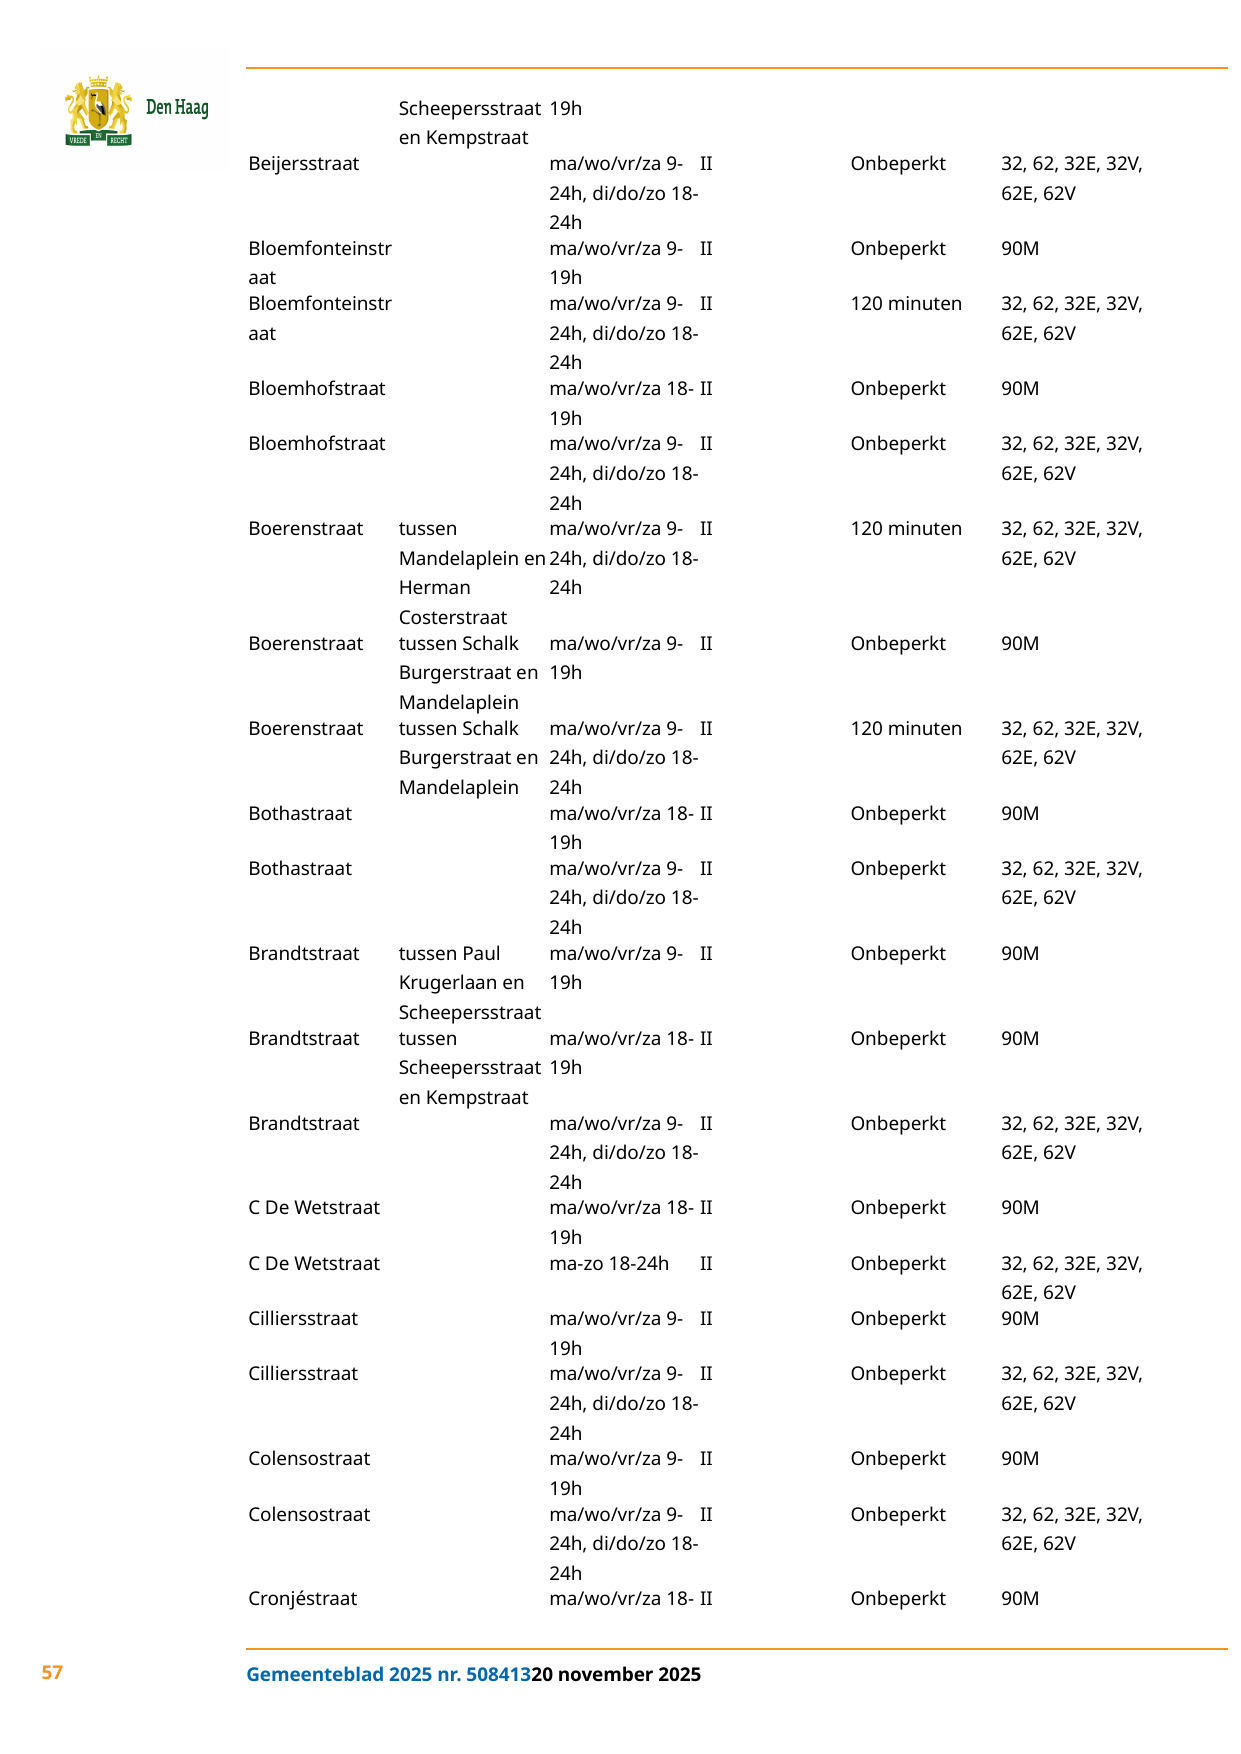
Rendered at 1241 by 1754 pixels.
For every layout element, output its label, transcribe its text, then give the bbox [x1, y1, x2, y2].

table_cell 90M [1001, 375, 1152, 431]
table_cell II [700, 1195, 850, 1250]
table_cell 90M [1001, 1445, 1152, 1501]
table_cell 90M [1001, 235, 1152, 290]
table_cell ma/wo/vr/za 9-19h [549, 630, 700, 715]
table_cell [399, 1250, 549, 1305]
table_cell II [700, 235, 850, 290]
table_cell 32, 62, 32E, 32V, 62E, 62V [1001, 1110, 1152, 1194]
table_cell [399, 1501, 549, 1586]
table_cell Bothastraat [248, 855, 398, 940]
table_cell [700, 95, 850, 150]
table_cell [399, 800, 549, 855]
table_cell ma/wo/vr/za 9-19h [549, 235, 700, 290]
table_cell 120 minuten [850, 715, 1001, 800]
table_cell Onbeperkt [850, 235, 1001, 290]
table_cell tussen Scheepersstraat en Kempstraat [399, 1025, 549, 1110]
table_cell Bloemfonteinstraat [248, 235, 398, 290]
table_cell II [700, 515, 850, 630]
table_cell Onbeperkt [850, 1025, 1001, 1110]
table_cell Onbeperkt [850, 630, 1001, 715]
table_cell Onbeperkt [850, 1361, 1001, 1445]
table_cell C De Wetstraat [248, 1250, 398, 1305]
table_cell [399, 150, 549, 235]
table_cell ma/wo/vr/za 9-24h, di/do/zo 18-24h [549, 290, 700, 375]
table_cell Onbeperkt [850, 940, 1001, 1025]
table_cell Onbeperkt [850, 1250, 1001, 1305]
table_cell 90M [1001, 1305, 1152, 1361]
table_cell II [700, 1586, 850, 1611]
table_cell ma/wo/vr/za 9-24h, di/do/zo 18-24h [549, 855, 700, 940]
table_cell Onbeperkt [850, 150, 1001, 235]
table_cell [248, 95, 398, 150]
table_cell [399, 290, 549, 375]
table_cell ma/wo/vr/za 9-24h, di/do/zo 18-24h [549, 715, 700, 800]
table_cell 32, 62, 32E, 32V, 62E, 62V [1001, 290, 1152, 375]
table_cell Onbeperkt [850, 800, 1001, 855]
table_cell [399, 1305, 549, 1361]
table_cell Scheepersstraat en Kempstraat [399, 95, 549, 150]
table_cell II [700, 1110, 850, 1194]
table_cell II [700, 290, 850, 375]
table_cell 90M [1001, 940, 1152, 1025]
table_cell tussen Schalk Burgerstraat en Mandelaplein [399, 715, 549, 800]
table_cell II [700, 855, 850, 940]
table_cell 32, 62, 32E, 32V, 62E, 62V [1001, 715, 1152, 800]
table_cell [399, 855, 549, 940]
table_cell II [700, 800, 850, 855]
table_cell 32, 62, 32E, 32V, 62E, 62V [1001, 1361, 1152, 1445]
table_cell 32, 62, 32E, 32V, 62E, 62V [1001, 1501, 1152, 1586]
table_cell Boerenstraat [248, 515, 398, 630]
table_cell Onbeperkt [850, 1586, 1001, 1611]
table_cell Brandtstraat [248, 1110, 398, 1194]
table_cell [399, 1110, 549, 1194]
table_cell Onbeperkt [850, 375, 1001, 431]
table_cell [399, 1361, 549, 1445]
table_cell ma/wo/vr/za 9-24h, di/do/zo 18-24h [549, 1501, 700, 1586]
table_cell tussen Mandelaplein en Herman Costerstraat [399, 515, 549, 630]
table_cell Brandtstraat [248, 1025, 398, 1110]
table_cell Bloemhofstraat [248, 375, 398, 431]
table_cell Cilliersstraat [248, 1361, 398, 1445]
picture [41, 47, 231, 172]
table_cell [399, 1445, 549, 1501]
table_cell II [700, 150, 850, 235]
table_cell Bloemhofstraat [248, 431, 398, 515]
table_cell Cilliersstraat [248, 1305, 398, 1361]
table_cell Brandtstraat [248, 940, 398, 1025]
table_cell Beijersstraat [248, 150, 398, 235]
table_cell 32, 62, 32E, 32V, 62E, 62V [1001, 855, 1152, 940]
table_cell 90M [1001, 1586, 1152, 1611]
table_cell ma/wo/vr/za 18-19h [549, 375, 700, 431]
table_cell [399, 1195, 549, 1250]
table_cell II [700, 1445, 850, 1501]
table_cell ma/wo/vr/za 9-24h, di/do/zo 18-24h [549, 515, 700, 630]
table_cell ma/wo/vr/za 18-19h [549, 1195, 700, 1250]
table_cell Cronjéstraat [248, 1586, 398, 1611]
table_cell 120 minuten [850, 515, 1001, 630]
table_cell Bothastraat [248, 800, 398, 855]
table_cell II [700, 715, 850, 800]
table_cell Colensostraat [248, 1445, 398, 1501]
table_cell [1001, 95, 1152, 150]
table_cell 90M [1001, 630, 1152, 715]
table_cell [850, 95, 1001, 150]
table_cell [399, 431, 549, 515]
table_cell 90M [1001, 1195, 1152, 1250]
table_cell [399, 235, 549, 290]
table_cell ma/wo/vr/za 18-19h [549, 1025, 700, 1110]
table_cell Onbeperkt [850, 431, 1001, 515]
table_cell Bloemfonteinstraat [248, 290, 398, 375]
table_cell 32, 62, 32E, 32V, 62E, 62V [1001, 515, 1152, 630]
table_cell Onbeperkt [850, 1305, 1001, 1361]
table_cell ma/wo/vr/za 9-19h [549, 1445, 700, 1501]
table_cell 32, 62, 32E, 32V, 62E, 62V [1001, 1250, 1152, 1305]
table_cell Boerenstraat [248, 715, 398, 800]
table_cell Onbeperkt [850, 1195, 1001, 1250]
table_cell Onbeperkt [850, 1501, 1001, 1586]
table_cell II [700, 1305, 850, 1361]
table_cell II [700, 1025, 850, 1110]
table_cell ma/wo/vr/za 9-24h, di/do/zo 18-24h [549, 431, 700, 515]
table_cell Onbeperkt [850, 1445, 1001, 1501]
table_cell 19h [549, 95, 700, 150]
table_cell 32, 62, 32E, 32V, 62E, 62V [1001, 150, 1152, 235]
table_cell ma/wo/vr/za 18-19h [549, 800, 700, 855]
table_cell II [700, 431, 850, 515]
table_cell II [700, 1250, 850, 1305]
table_cell ma-zo 18-24h [549, 1250, 700, 1305]
table_cell ma/wo/vr/za 9-24h, di/do/zo 18-24h [549, 1361, 700, 1445]
table_cell ma/wo/vr/za 9-19h [549, 940, 700, 1025]
table_cell II [700, 940, 850, 1025]
table_cell Boerenstraat [248, 630, 398, 715]
table_cell II [700, 630, 850, 715]
table_cell C De Wetstraat [248, 1195, 398, 1250]
table_cell Onbeperkt [850, 855, 1001, 940]
table_cell ma/wo/vr/za 18- [549, 1586, 700, 1611]
table_cell II [700, 1361, 850, 1445]
table_cell 120 minuten [850, 290, 1001, 375]
table_cell 90M [1001, 800, 1152, 855]
table_cell 90M [1001, 1025, 1152, 1110]
table_cell tussen Paul Krugerlaan en Scheepersstraat [399, 940, 549, 1025]
table_cell Colensostraat [248, 1501, 398, 1586]
table_cell [399, 375, 549, 431]
table_cell ma/wo/vr/za 9-24h, di/do/zo 18-24h [549, 150, 700, 235]
table_cell II [700, 1501, 850, 1586]
table_cell Onbeperkt [850, 1110, 1001, 1194]
table_cell ma/wo/vr/za 9-24h, di/do/zo 18-24h [549, 1110, 700, 1194]
table_cell 32, 62, 32E, 32V, 62E, 62V [1001, 431, 1152, 515]
table_cell II [700, 375, 850, 431]
table_cell ma/wo/vr/za 9-19h [549, 1305, 700, 1361]
table_cell [399, 1586, 549, 1611]
table_cell tussen Schalk Burgerstraat en Mandelaplein [399, 630, 549, 715]
